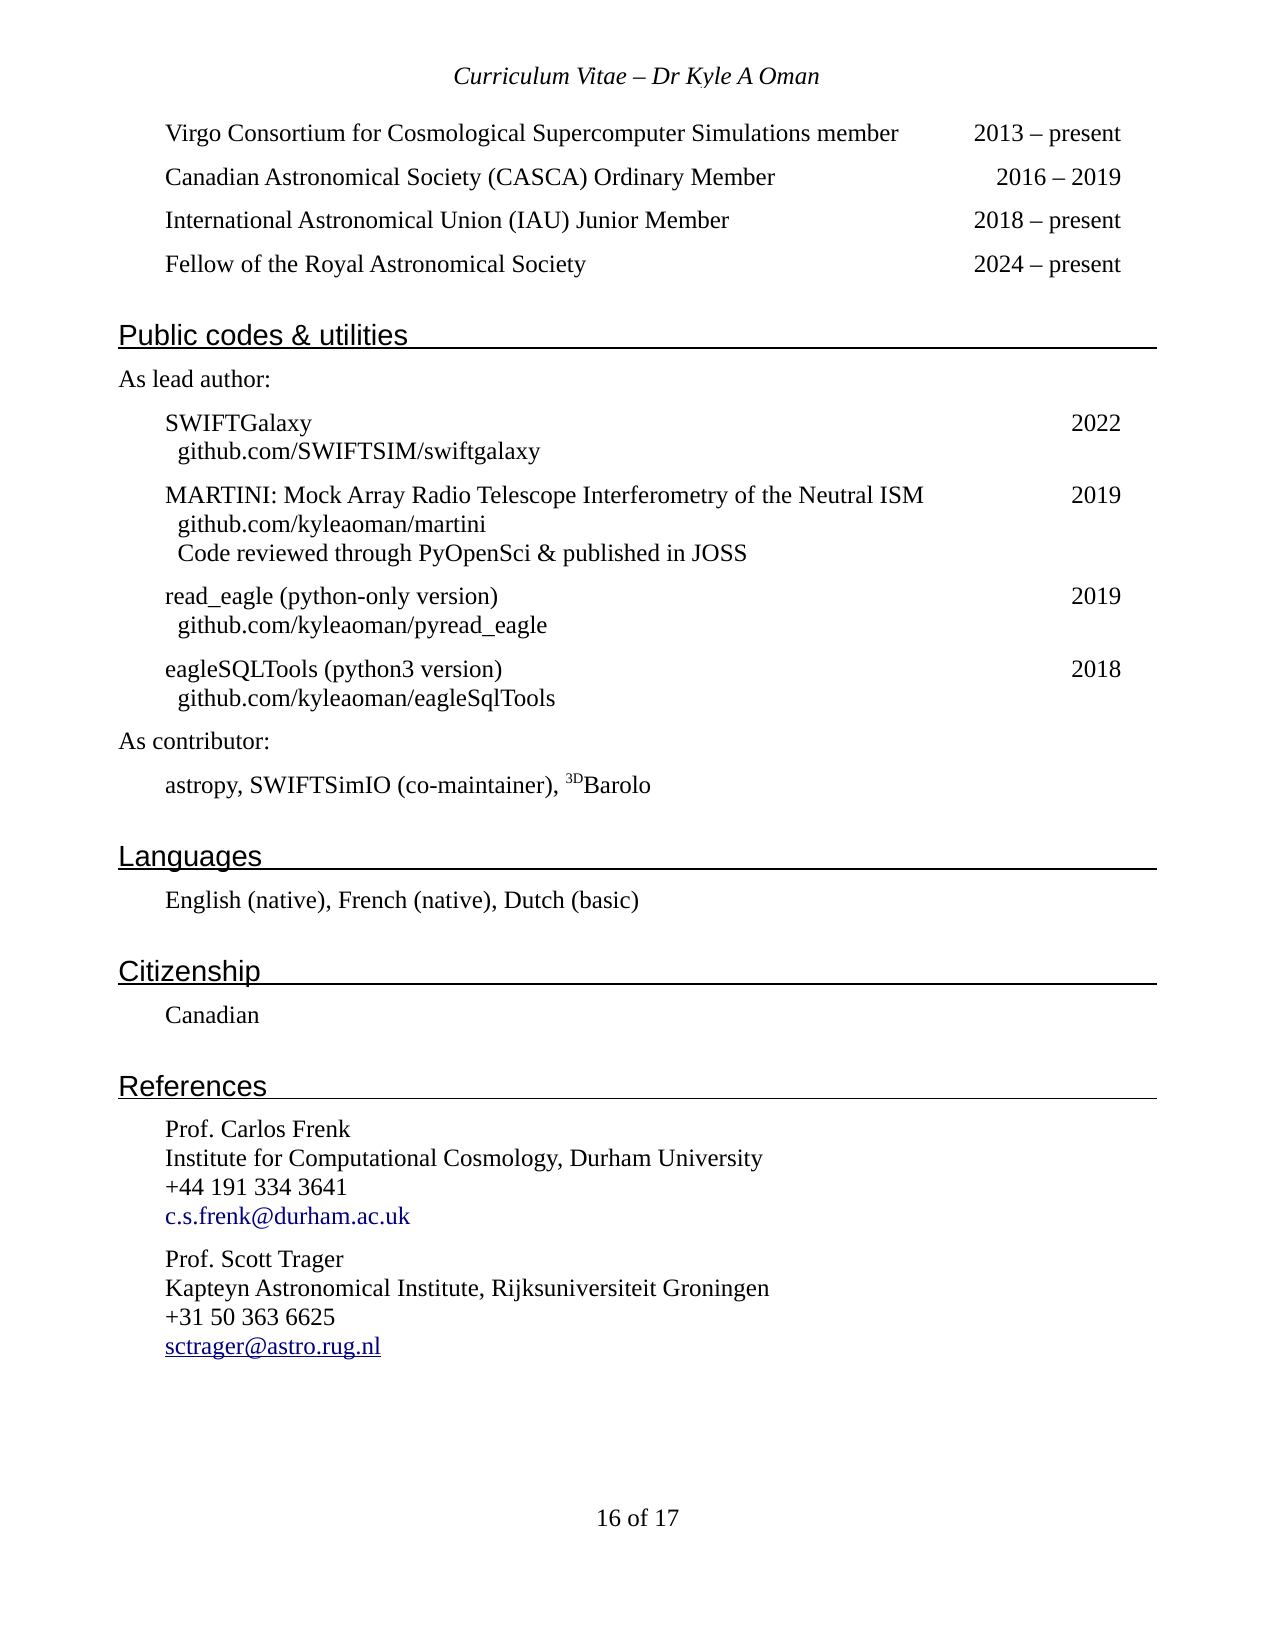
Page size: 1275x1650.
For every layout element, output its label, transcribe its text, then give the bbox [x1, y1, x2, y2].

text International Astronomical Union (IAU) Junior Member 2018 – present [118, 205, 1157, 234]
text As lead author: [118, 364, 1157, 393]
text SWIFTGalaxy 2022 github.com/SWIFTSIM/swiftgalaxy [118, 408, 1157, 465]
subtitle References [118, 1068, 1157, 1098]
text eagleSQLTools (python3 version) 2018 github.com/kyleaoman/eagleSqlTools [118, 654, 1157, 711]
text Canadian [118, 1000, 1157, 1028]
text read_eagle (python-only version) 2019 github.com/kyleaoman/pyread_eagle [118, 581, 1157, 639]
text As contributor: [118, 726, 1157, 755]
text Prof. Scott Trager Kapteyn Astronomical Institute, Rijksuniversiteit Groningen +31 50 363 6625 sctrager@astro.rug.nl [118, 1244, 1157, 1359]
subtitle Languages [118, 839, 1157, 868]
text English (native), French (native), Dutch (basic) [118, 885, 1157, 914]
subtitle Public codes & utilities [118, 318, 1157, 347]
text Virgo Consortium for Cosmological Supercomputer Simulations member 2013 – present [118, 118, 1157, 147]
text astropy, SWIFTSimIO (co-maintainer), 3DBarolo [118, 770, 1157, 799]
subtitle Citizenship [118, 954, 1157, 983]
text Fellow of the Royal Astronomical Society 2024 – present [118, 249, 1157, 278]
text Prof. Carlos Frenk Institute for Computational Cosmology, Durham University +44 191 334 3641 c.s.frenk@durham.ac.uk [118, 1114, 1157, 1229]
text MARTINI: Mock Array Radio Telescope Interferometry of the Neutral ISM 2019 github.com/kyleaoman/martini Code reviewed through PyOpenSci & published in JOSS [118, 480, 1157, 566]
text Canadian Astronomical Society (CASCA) Ordinary Member 2016 – 2019 [118, 162, 1157, 190]
